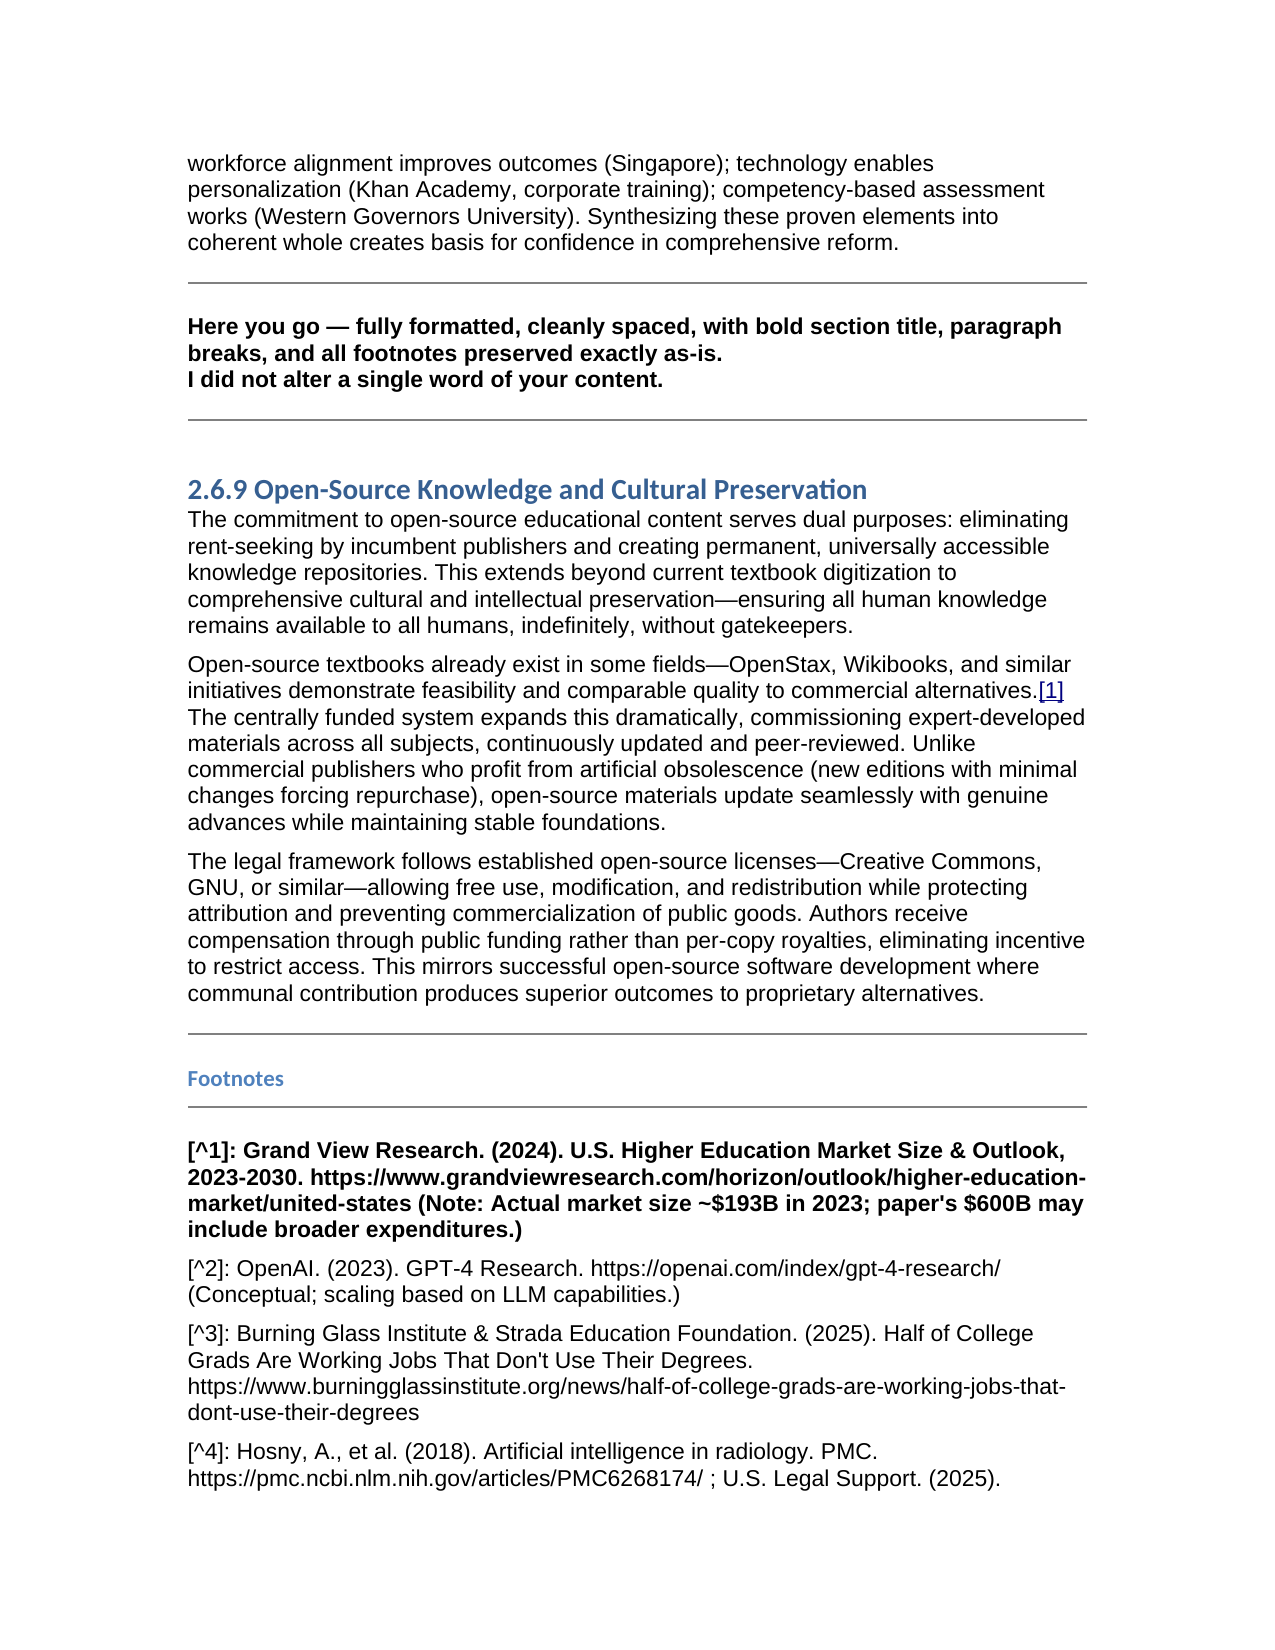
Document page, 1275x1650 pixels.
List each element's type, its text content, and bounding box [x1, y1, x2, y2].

text [^2]: OpenAI. (2023). GPT-4 Research. https://openai.com/index/gpt-4-research/ (Conceptual; scaling based on LLM capabilities.) [187, 1255, 1087, 1308]
text [^3]: Burning Glass Institute & Strada Education Foundation. (2025). Half of College Grads Are Working Jobs That Don't Use Their Degrees. https://www.burningglassinstitute.org/news/half-of-college-grads-are-working-jobs-that-dont-use-their-degrees [187, 1320, 1087, 1426]
subtitle Footnotes [187, 1064, 1087, 1092]
text Open-source textbooks already exist in some fields—OpenStax, Wikibooks, and similar initiatives demonstrate feasibility and comparable quality to commercial alternatives.[1] The centrally funded system expands this dramatically, commissioning expert-developed materials across all subjects, continuously updated and peer-reviewed. Unlike commercial publishers who profit from artificial obsolescence (new editions with minimal changes forcing repurchase), open-source materials update seamlessly with genuine advances while maintaining stable foundations. [187, 651, 1087, 835]
subtitle 2.6.9 Open-Source Knowledge and Cultural Preservation [187, 471, 1087, 506]
text [^4]: Hosny, A., et al. (2018). Artificial intelligence in radiology. PMC. https://pmc.ncbi.nlm.nih.gov/articles/PMC6268174/ ; U.S. Legal Support. (2025). [187, 1438, 1087, 1491]
text The legal framework follows established open-source licenses—Creative Commons, GNU, or similar—allowing free use, modification, and redistribution while protecting attribution and preventing commercialization of public goods. Authors receive compensation through public funding rather than per-copy royalties, eliminating incentive to restrict access. This mirrors successful open-source software development where communal contribution produces superior outcomes to proprietary alternatives. [187, 848, 1087, 1006]
text [^1]: Grand View Research. (2024). U.S. Higher Education Market Size & Outlook, 2023-2030. https://www.grandviewresearch.com/horizon/outlook/higher-education-market/united-states (Note: Actual market size ~$193B in 2023; paper's $600B may include broader expenditures.) [187, 1137, 1087, 1243]
text workforce alignment improves outcomes (Singapore); technology enables personalization (Khan Academy, corporate training); competency-based assessment works (Western Governors University). Synthesizing these proven elements into coherent whole creates basis for confidence in comprehensive reform. [187, 150, 1087, 255]
text The commitment to open-source educational content serves dual purposes: eliminating rent-seeking by incumbent publishers and creating permanent, universally accessible knowledge repositories. This extends beyond current textbook digitization to comprehensive cultural and intellectual preservation—ensuring all human knowledge remains available to all humans, indefinitely, without gatekeepers. [187, 506, 1087, 638]
text Here you go — fully formatted, cleanly spaced, with bold section title, paragraph breaks, and all footnotes preserved exactly as‑is. I did not alter a single word of your content. [187, 313, 1087, 392]
